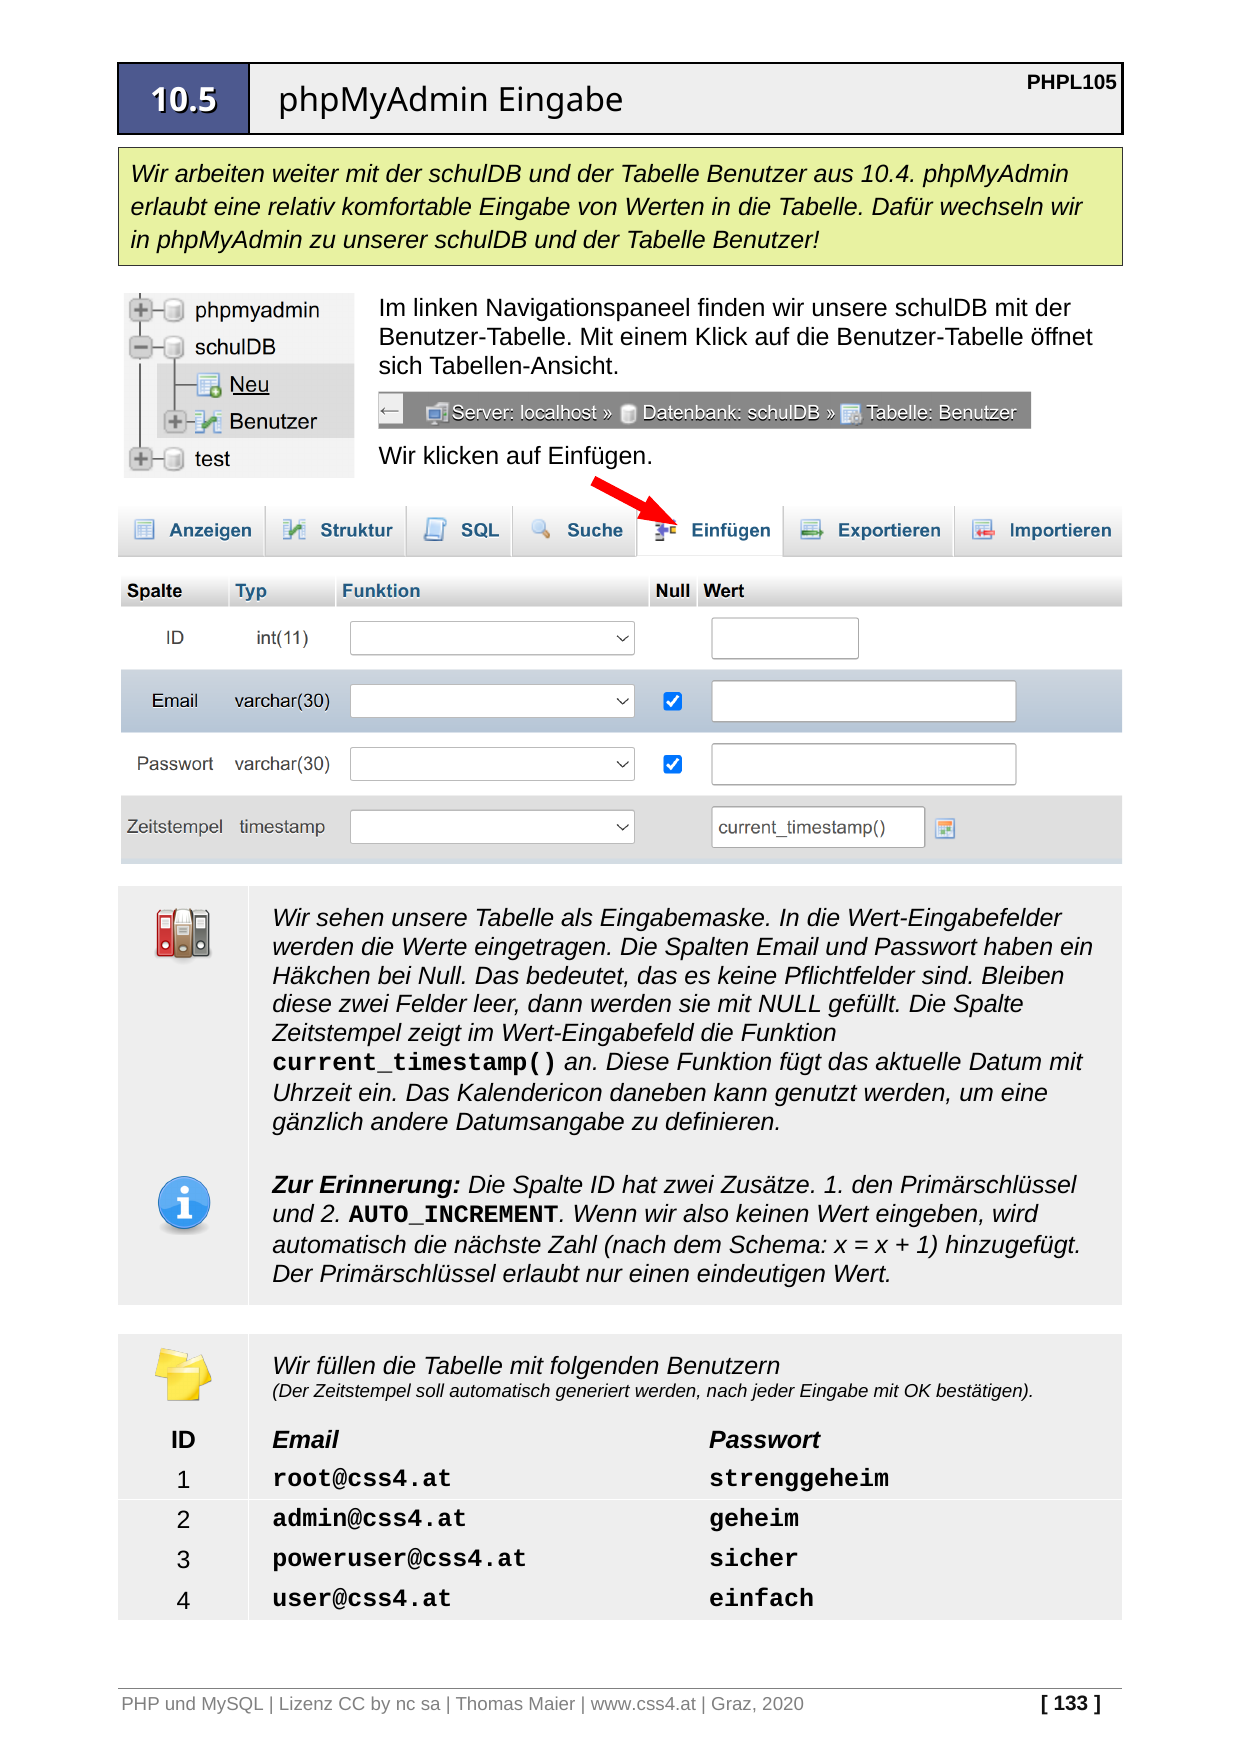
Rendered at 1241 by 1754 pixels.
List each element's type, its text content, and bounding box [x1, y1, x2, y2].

table_cell poweruser@css4.at [249, 1540, 686, 1580]
table_cell 4 [118, 1580, 248, 1620]
table_cell user@css4.at [249, 1580, 686, 1620]
table_cell strenggeheim [686, 1459, 1122, 1499]
table_cell Email [249, 1419, 686, 1459]
table_header [118, 288, 372, 483]
table_header phpMyAdmin Eingabe [250, 64, 886, 133]
picture [155, 1345, 212, 1402]
table_header 10.5 [119, 64, 248, 133]
table_cell 2 [118, 1500, 248, 1540]
table_cell 1 [118, 1459, 248, 1499]
text Wir arbeiten weiter mit der schulDB und der Tabelle Benutzer aus 10.4. phpMyAdmin erlaubt eine relativ komfortable Eingabe von Werten in die Tabelle. Dafür wechseln wir in phpMyAdmin zu unserer schulDB und der Tabelle Benutzer! [119, 148, 1122, 265]
table_header Wir sehen unsere Tabelle als Eingabemaske. In die Wert-Eingabefelder werden die Werte eingetragen. Die Spalten Email und Passwort haben ein Häkchen bei Null. Das bedeutet, das es keine Pflichtfelder sind. Bleiben diese zwei Felder leer, dann werden sie mit NULL gefüllt. Die Spalte Zeitstempel zeigt im Wert-Eingabefeld die Funktion current_timestamp() an. Diese Funktion fügt das aktuelle Datum mit Uhrzeit ein. Das Kalendericon daneben kann genutzt werden, um eine gänzlich andere Datumsangabe zu definieren. [249, 886, 1122, 1153]
table_header Im linken Navigationspaneel finden wir unsere schulDB mit der Benutzer-Tabelle. Mit einem Klick auf die Benutzer-Tabelle öffnet sich Tabellen-Ansicht. Wir klicken auf Einfügen. [373, 288, 1122, 483]
table_cell ID [118, 1419, 248, 1459]
picture [154, 1176, 213, 1235]
table_header [118, 1153, 248, 1305]
picture [378, 391, 1032, 429]
table_header PHPL105 [886, 64, 1121, 133]
table_header Zur Erinnerung: Die Spalte ID hat zwei Zusätze. 1. den Primärschlüssel und 2. AUTO_INCREMENT. Wenn wir also keinen Wert eingeben, wird automatisch die nächste Zahl (nach dem Schema: x = x + 1) hinzugefügt. Der Primärschlüssel erlaubt nur einen eindeutigen Wert. [249, 1153, 1122, 1305]
table_cell einfach [686, 1580, 1122, 1620]
picture [151, 903, 215, 967]
table_cell 3 [118, 1540, 248, 1580]
picture [118, 506, 1123, 864]
table_header Wir füllen die Tabelle mit folgenden Benutzern (Der Zeitstempel soll automatisch generiert werden, nach jeder Eingabe mit OK bestätigen). [249, 1334, 1122, 1419]
table_cell Passwort [686, 1419, 1122, 1459]
table_cell sicher [686, 1540, 1122, 1580]
table_cell root@css4.at [249, 1459, 686, 1499]
table_cell geheim [686, 1500, 1122, 1540]
table_cell admin@css4.at [249, 1500, 686, 1540]
picture [123, 293, 355, 478]
table_header [118, 1334, 248, 1419]
table_header [118, 886, 248, 1153]
